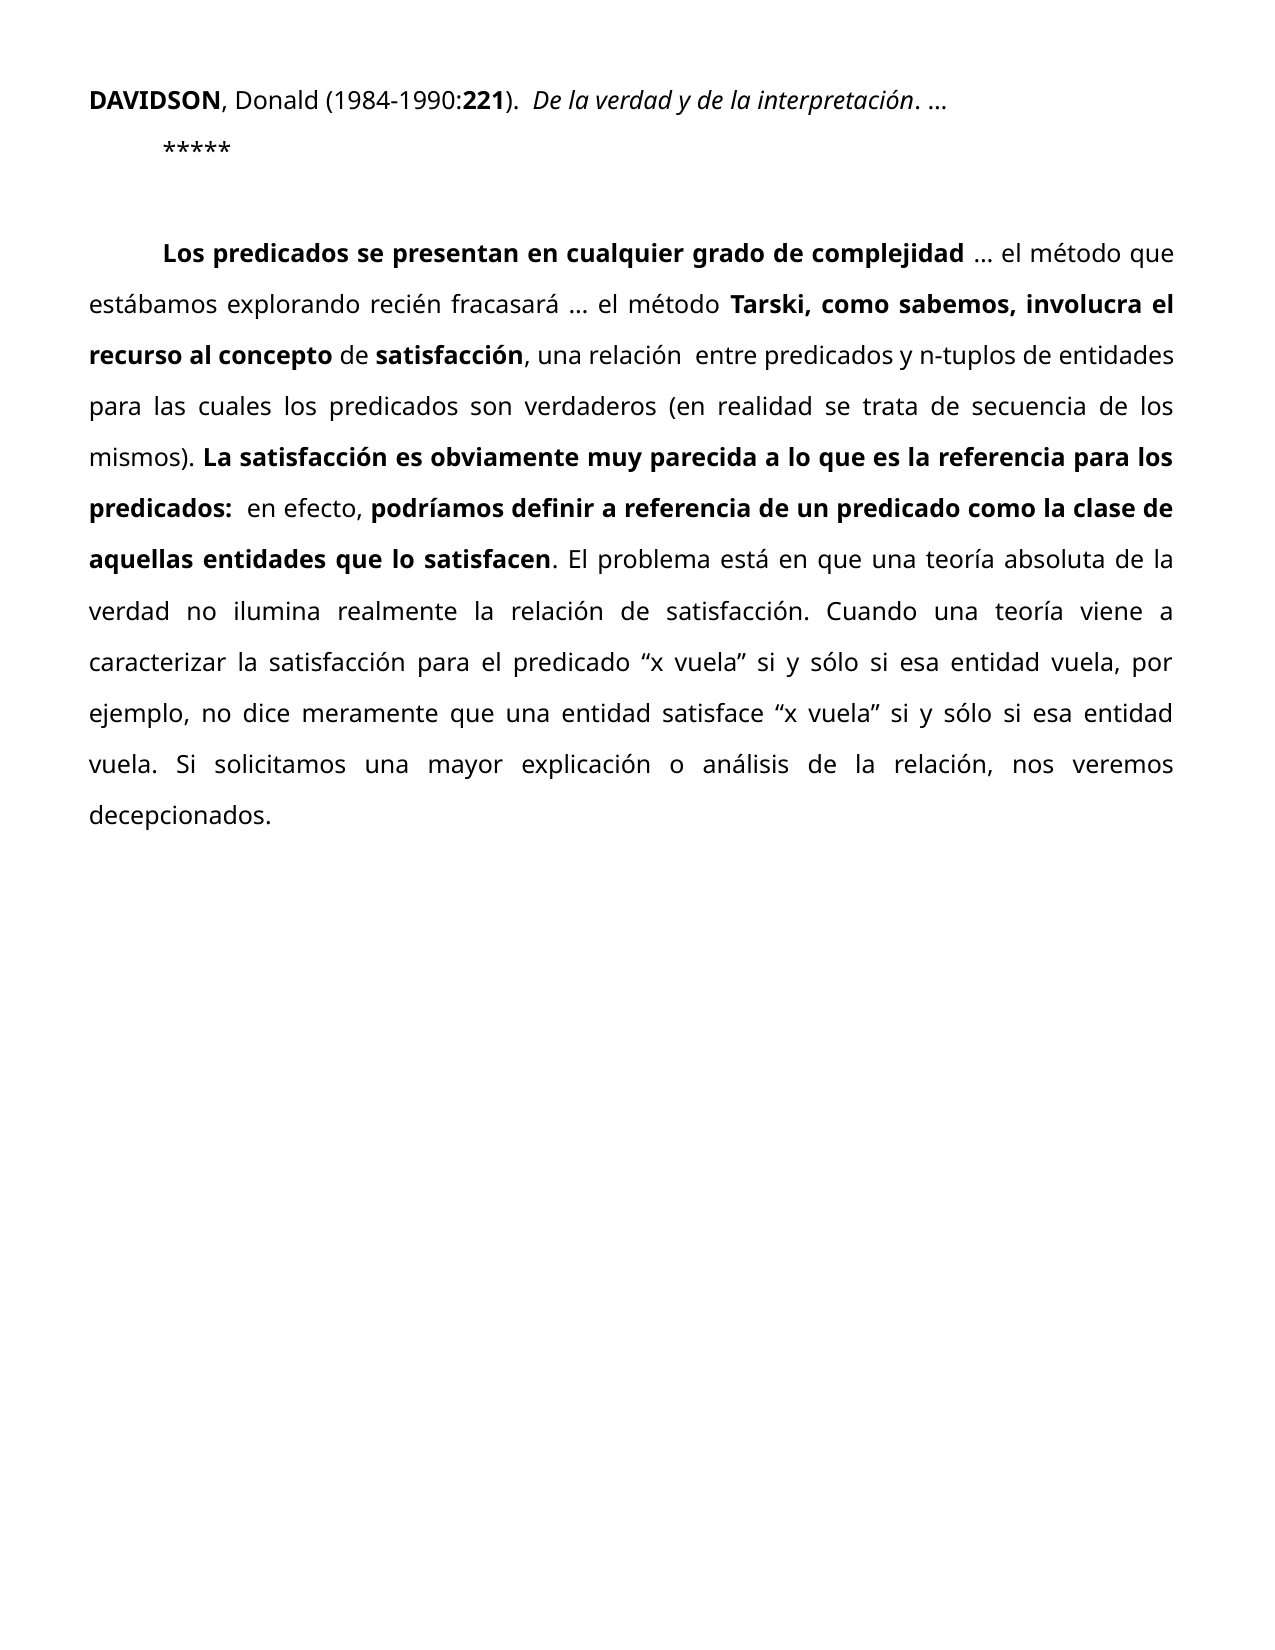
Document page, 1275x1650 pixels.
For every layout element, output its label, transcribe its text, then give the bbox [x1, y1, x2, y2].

text Los predicados se presentan en cualquier grado de complejidad … el método que estábamos explorando recién fracasará … el método Tarski, como sabemos, involucra el recurso al concepto de satisfacción, una relación entre predicados y n-tuplos de entidades para las cuales los predicados son verdaderos (en realidad se trata de secuencia de los mismos). La satisfacción es obviamente muy parecida a lo que es la referencia para los predicados: en efecto, podríamos definir a referencia de un predicado como la clase de aquellas entidades que lo satisfacen. El problema está en que una teoría absoluta de la verdad no ilumina realmente la relación de satisfacción. Cuando una teoría viene a caracterizar la satisfacción para el predicado “x vuela” si y sólo si esa entidad vuela, por ejemplo, no dice meramente que una entidad satisface “x vuela” si y sólo si esa entidad vuela. Si solicitamos una mayor explicación o análisis de la relación, nos veremos decepcionados. [88, 236, 1174, 831]
text DAVIDSON, Donald (1984-1990:221). De la verdad y de la interpretación. … ***** [88, 83, 1174, 168]
